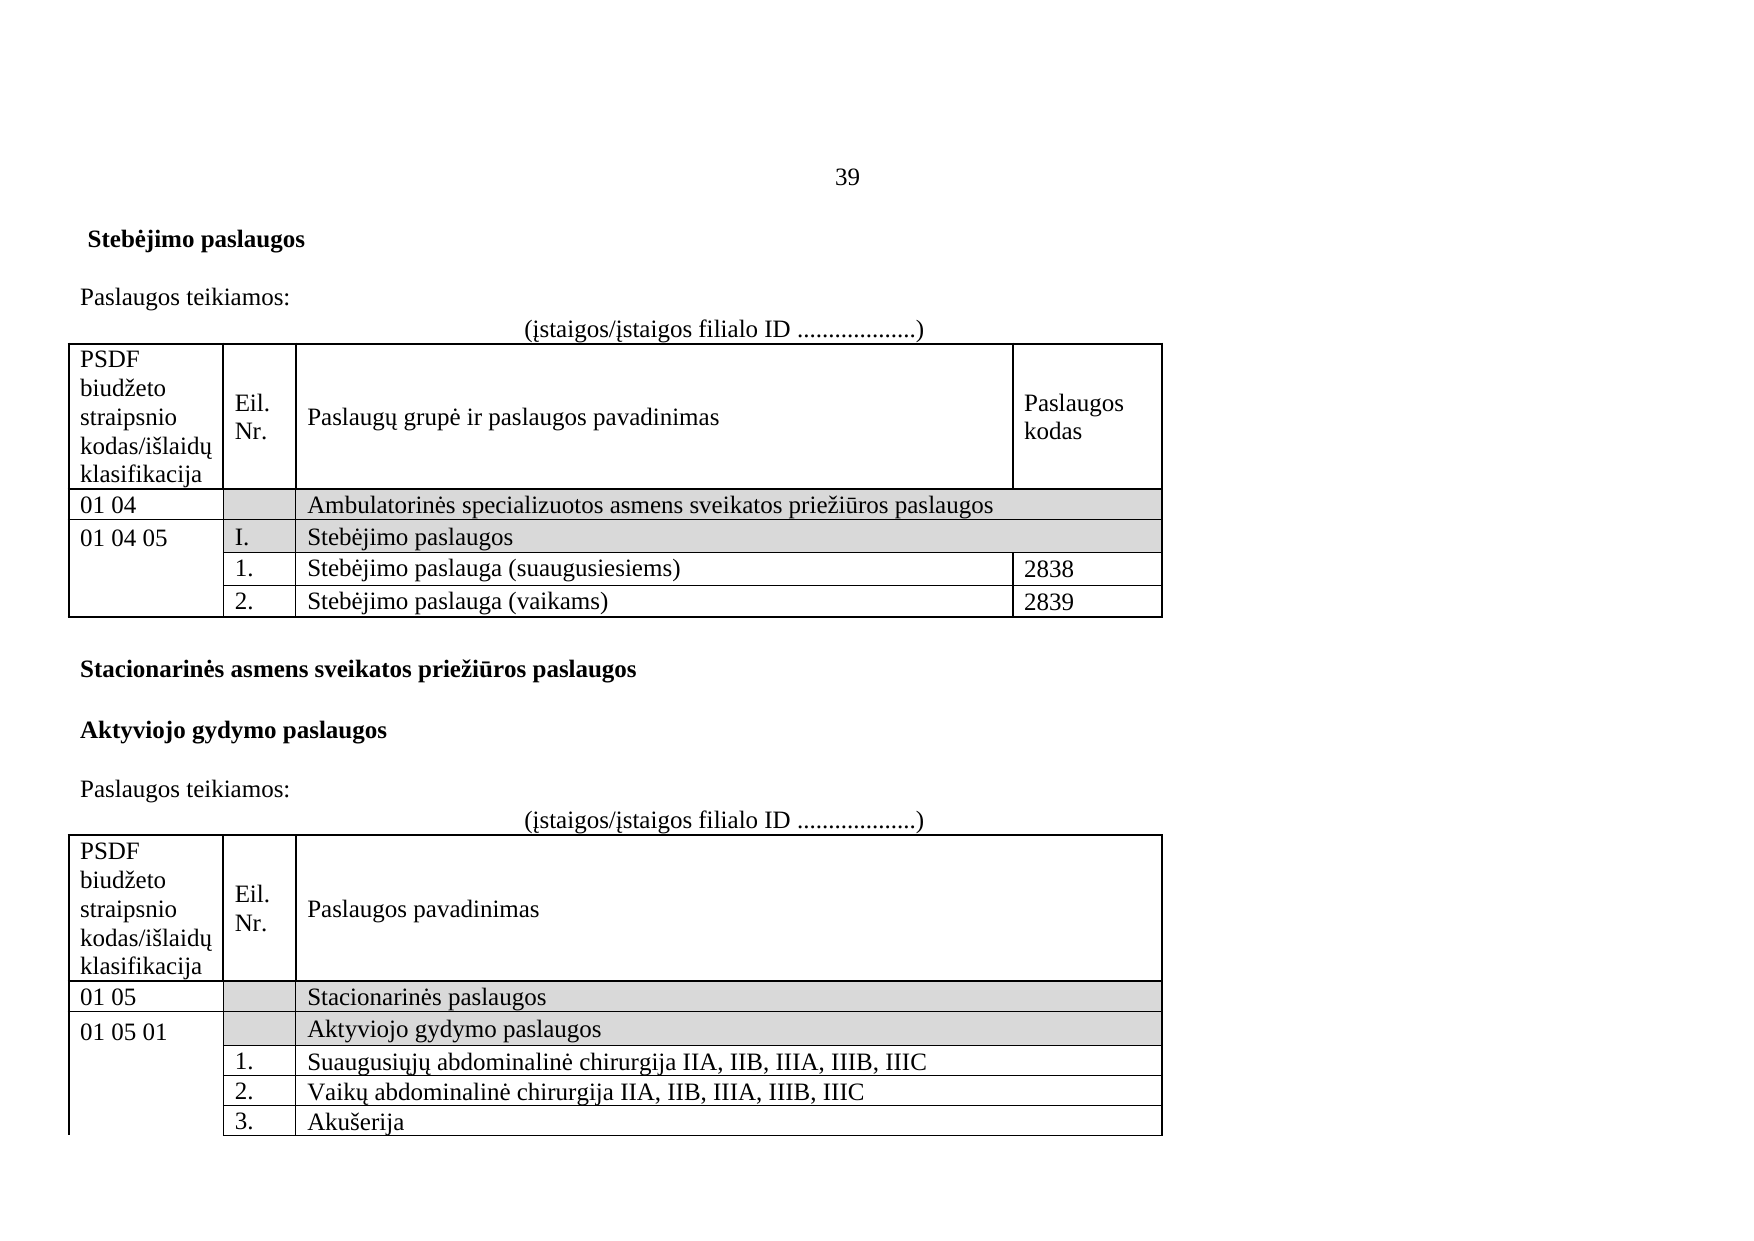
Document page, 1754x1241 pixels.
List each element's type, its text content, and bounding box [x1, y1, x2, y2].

table_cell [223, 253, 296, 281]
table_cell [1013, 773, 1162, 803]
table_cell [867, 744, 1013, 773]
table_cell Eil. Nr. [224, 836, 295, 980]
table_cell Paslaugos teikiamos: [69, 773, 513, 803]
table_cell Vaikų abdominalinė chirurgija IIA, IIB, IIIA, IIIB, IIIC [296, 1076, 1161, 1105]
table_cell [69, 618, 223, 647]
table_cell 3. [224, 1106, 295, 1135]
table_cell [69, 683, 223, 712]
table_cell [69, 253, 223, 281]
table_cell [69, 744, 223, 773]
table_cell [296, 311, 513, 342]
table_cell PSDF biudžeto straipsnio kodas/išlaidų klasifikacija [70, 836, 222, 980]
table_cell [296, 683, 513, 712]
table_cell Ambulatorinės specializuotos asmens sveikatos priežiūros paslaugos [296, 490, 1161, 519]
table_cell [1162, 712, 1606, 744]
table_cell [867, 683, 1013, 712]
table_cell [69, 803, 223, 834]
table_cell Aktyviojo gydymo paslaugos [69, 712, 1162, 744]
table_cell [513, 618, 867, 647]
table_cell [1163, 1075, 1606, 1105]
table_cell 01 04 05 [70, 520, 223, 552]
table_cell 2. [224, 586, 295, 616]
table_cell [867, 281, 1013, 311]
table_cell [513, 683, 867, 712]
table_cell Stebėjimo paslaugos [69, 220, 1162, 252]
table_cell Suaugusiųjų abdominalinė chirurgija IIA, IIB, IIIA, IIIB, IIIC [296, 1046, 1161, 1075]
table_cell [1162, 744, 1606, 773]
table_cell [1163, 1011, 1606, 1045]
table_cell Stacionarinės asmens sveikatos priežiūros paslaugos [69, 647, 1162, 683]
table_cell [223, 683, 296, 712]
table_cell Stebėjimo paslauga (vaikams) [296, 586, 1012, 616]
table_cell 01 05 01 [70, 1012, 223, 1045]
table_cell [1013, 803, 1162, 834]
table_cell [1013, 618, 1162, 647]
table_cell Stacionarinės paslaugos [296, 982, 1161, 1011]
table_cell [1013, 311, 1162, 342]
table_cell [70, 1075, 223, 1105]
table_cell 01 05 [70, 982, 223, 1011]
table_cell [1163, 1105, 1606, 1135]
table_cell [223, 803, 296, 834]
table_cell [1163, 834, 1606, 980]
table_cell [1163, 552, 1606, 585]
table_cell (įstaigos/įstaigos filialo ID ...................) [513, 803, 1013, 834]
table_cell [513, 773, 867, 803]
table_cell 2. [224, 1076, 295, 1105]
table_cell [1013, 744, 1162, 773]
table_cell [1162, 220, 1606, 252]
table_cell [1163, 343, 1606, 488]
table_cell Stebėjimo paslaugos [296, 520, 1161, 552]
table_cell Aktyviojo gydymo paslaugos [296, 1012, 1161, 1045]
table_cell 01 04 [70, 490, 223, 519]
table_cell [1163, 519, 1606, 552]
table_cell [223, 744, 296, 773]
table_cell [1013, 281, 1162, 311]
table_cell [1163, 1045, 1606, 1075]
table_cell [223, 618, 296, 647]
table_cell Paslaugos teikiamos: [69, 281, 513, 311]
table_cell [513, 253, 867, 281]
table_cell Stebėjimo paslauga (suaugusiesiems) [296, 553, 1012, 585]
table_cell [867, 773, 1013, 803]
table_cell PSDF biudžeto straipsnio kodas/išlaidų klasifikacija [70, 345, 222, 488]
table_cell [1162, 647, 1606, 683]
table_cell [1162, 683, 1606, 712]
table_cell [70, 1105, 223, 1135]
table_cell [513, 744, 867, 773]
table_cell [1013, 683, 1162, 712]
table_cell [70, 552, 223, 585]
table_cell [867, 253, 1013, 281]
table_cell I. [224, 520, 295, 552]
table_cell [1162, 803, 1606, 834]
table_cell Akušerija [296, 1106, 1161, 1135]
table_cell [513, 281, 867, 311]
table_cell 1. [224, 1046, 295, 1075]
table_cell [296, 744, 513, 773]
table_cell (įstaigos/įstaigos filialo ID ...................) [513, 311, 1013, 342]
table_cell [1162, 281, 1606, 311]
table_cell [70, 585, 223, 616]
table_cell [224, 1012, 295, 1045]
table_cell [296, 618, 513, 647]
table_cell [223, 311, 296, 342]
table_cell [1163, 488, 1606, 519]
table_cell Paslaugos kodas [1014, 345, 1161, 488]
table_cell [69, 311, 223, 342]
table_cell [224, 982, 295, 1011]
table_cell [1162, 253, 1606, 281]
table_cell [1162, 311, 1606, 342]
table_cell [1013, 253, 1162, 281]
table_cell [296, 803, 513, 834]
table_cell 1. [224, 553, 295, 585]
table_cell Eil. Nr. [224, 345, 295, 488]
table_cell [1163, 585, 1606, 616]
table_cell 2838 [1014, 553, 1161, 585]
table_cell [1162, 616, 1606, 647]
table_cell [1162, 773, 1606, 803]
table_cell [70, 1045, 223, 1075]
table_cell Paslaugų grupė ir paslaugos pavadinimas [297, 345, 1012, 488]
table_cell Paslaugos pavadinimas [297, 836, 1161, 980]
table_cell [224, 490, 295, 519]
table_cell [867, 618, 1013, 647]
table_cell [1163, 980, 1606, 1011]
table_cell 2839 [1014, 586, 1161, 616]
table_cell [296, 253, 513, 281]
